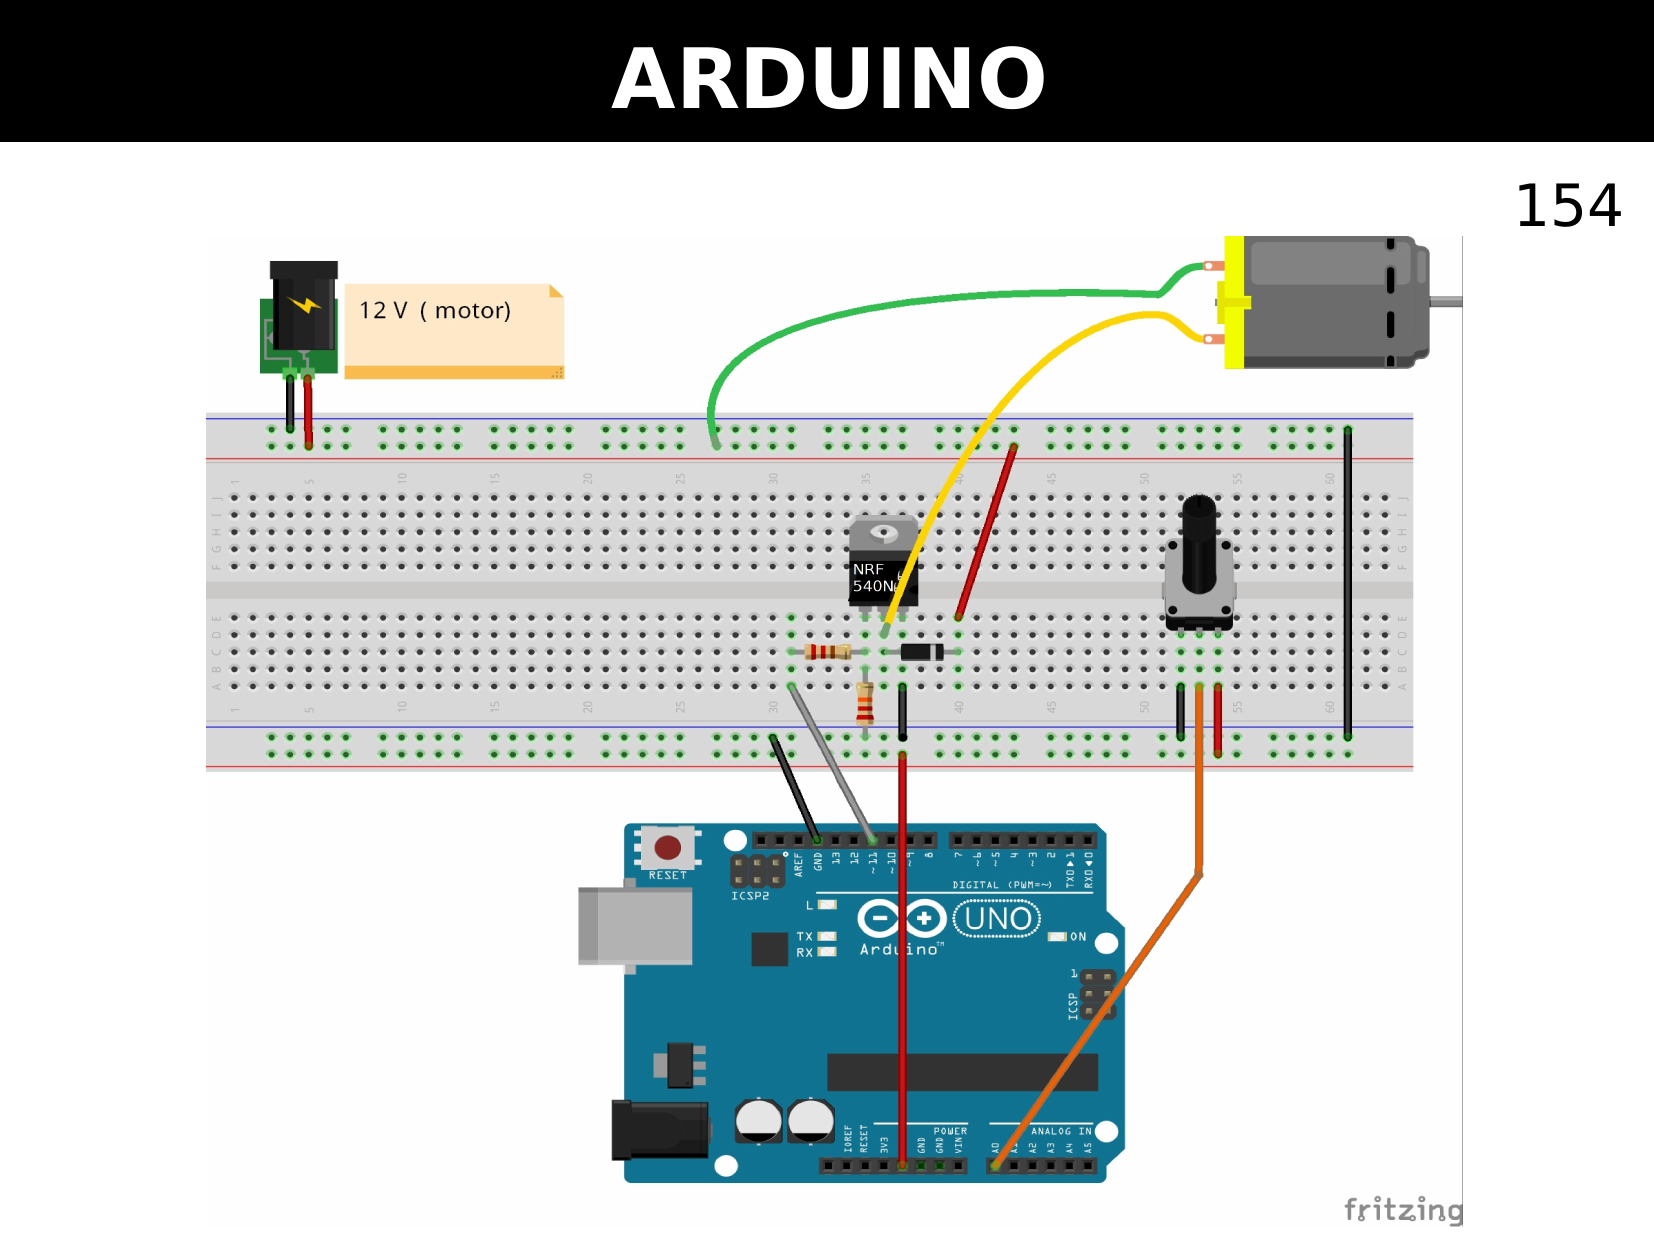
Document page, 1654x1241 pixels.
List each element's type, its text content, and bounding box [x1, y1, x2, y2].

text_box 154 [1498, 165, 1640, 249]
text_box [0, 0, 1654, 142]
picture [206, 236, 1464, 1227]
text_box ARDUINO [596, 23, 1063, 136]
